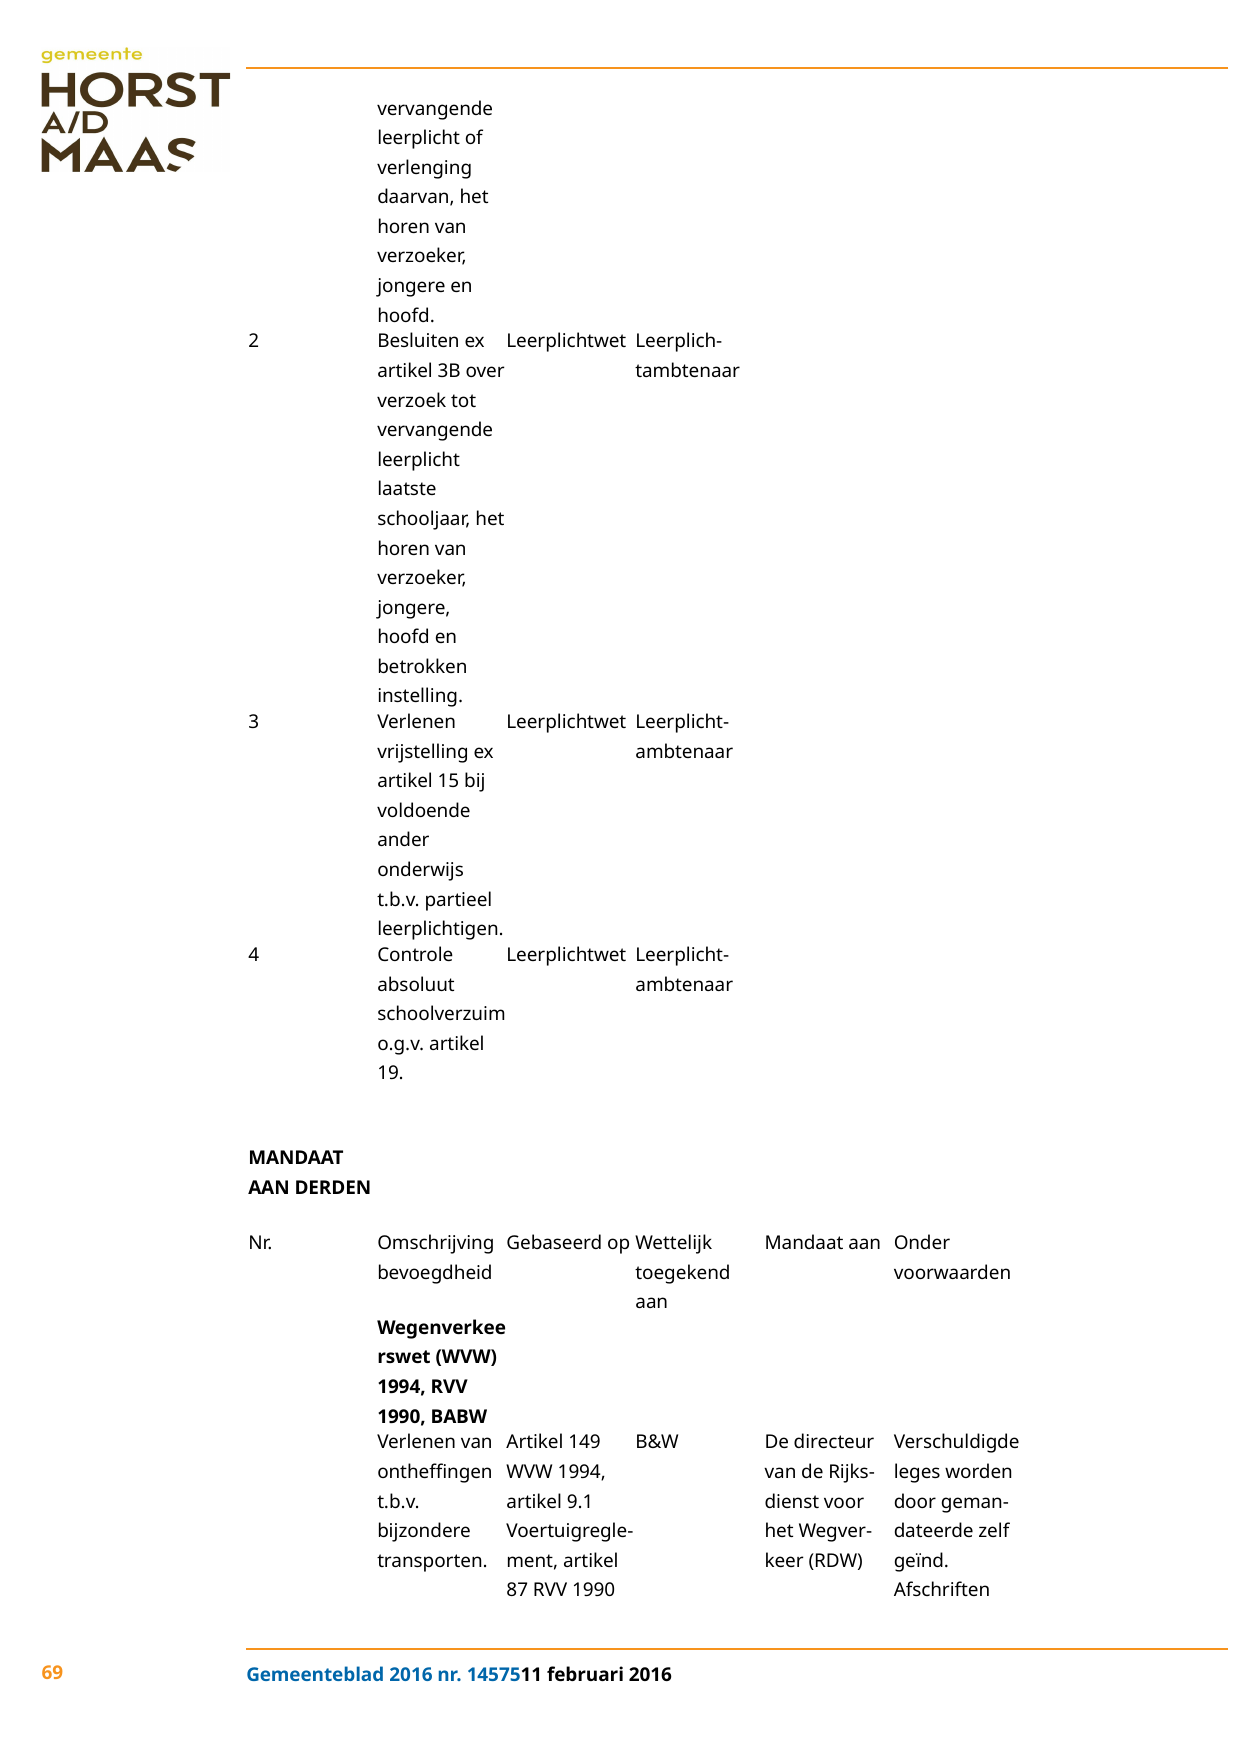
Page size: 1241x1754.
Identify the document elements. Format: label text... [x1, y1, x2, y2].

table_cell Leerplichtwet [506, 708, 635, 941]
table_cell Artikel 149 WVW 1994, artikel 9.1 Voer­tuigre­gle­ment, artikel 87 RVV 1990 [506, 1429, 635, 1602]
table_cell Geba­seerd op [506, 1229, 635, 1314]
table_cell Onder voorwaarden [894, 1229, 1022, 1314]
table_cell [248, 1429, 377, 1602]
table_cell [894, 1314, 1022, 1429]
table_cell Wettelijk toege­kend aan [635, 1229, 764, 1314]
picture [41, 47, 231, 172]
table_cell [248, 1314, 377, 1429]
table_cell [894, 95, 1022, 328]
table_cell [894, 941, 1022, 1115]
table_cell Leerplich-tambtenaar [635, 328, 764, 708]
table_cell Leerplicht-ambtenaar [635, 708, 764, 941]
table_cell [764, 1314, 893, 1429]
table_cell B&W [635, 1429, 764, 1602]
table_cell Leerplicht-ambtenaar [635, 941, 764, 1115]
table_cell Verlenen vrijstelling ex artikel 15 bij voldoende ander onderwijs t.b.v. partieel leerplichtigen. [377, 708, 506, 941]
table_cell [894, 708, 1022, 941]
table_cell [764, 941, 893, 1115]
table_cell Verschuldigde leges worden door ge­man­dateerde zelf geïnd. Afschriften [894, 1429, 1022, 1602]
table_cell 4 [248, 941, 377, 1115]
table_cell Wegenverkeerswet (WVW) 1994, RVV 1990, BABW [377, 1314, 506, 1429]
table_cell vervangende leerplicht of verlenging daarvan, het horen van verzoeker, jongere en hoofd. [377, 95, 506, 328]
table_cell 3 [248, 708, 377, 941]
table_cell [506, 95, 635, 328]
table_cell [764, 95, 893, 328]
table_cell [764, 708, 893, 941]
table_cell Controle absoluut schoolverzuim o.g.v. artikel 19. [377, 941, 506, 1115]
table_cell [764, 328, 893, 708]
table_cell De direc­teur van de Rijks­dienst voor het Wegver­keer (RDW) [764, 1429, 893, 1602]
table_cell 2 [248, 328, 377, 708]
table_cell [248, 95, 377, 328]
table_cell [506, 1314, 635, 1429]
table_cell [635, 1314, 764, 1429]
table_cell [635, 95, 764, 328]
table_cell Leerplichtwet [506, 941, 635, 1115]
table_cell [894, 328, 1022, 708]
table_cell Leerplichtwet [506, 328, 635, 708]
table_cell Verlenen van ontheffingen t.b.v. bijzondere transporten. [377, 1429, 506, 1602]
table_cell MANDAAT AAN DERDEN [248, 1115, 377, 1229]
table_cell Nr. [248, 1229, 377, 1314]
table_cell Mandaat aan [764, 1229, 893, 1314]
table_cell Besluiten ex artikel 3B over verzoek tot vervangende leerplicht laatste schooljaar, het horen van verzoeker, jongere, hoofd en betrokken instelling. [377, 328, 506, 708]
table_cell Omschrijving bevoegdheid [377, 1229, 506, 1314]
